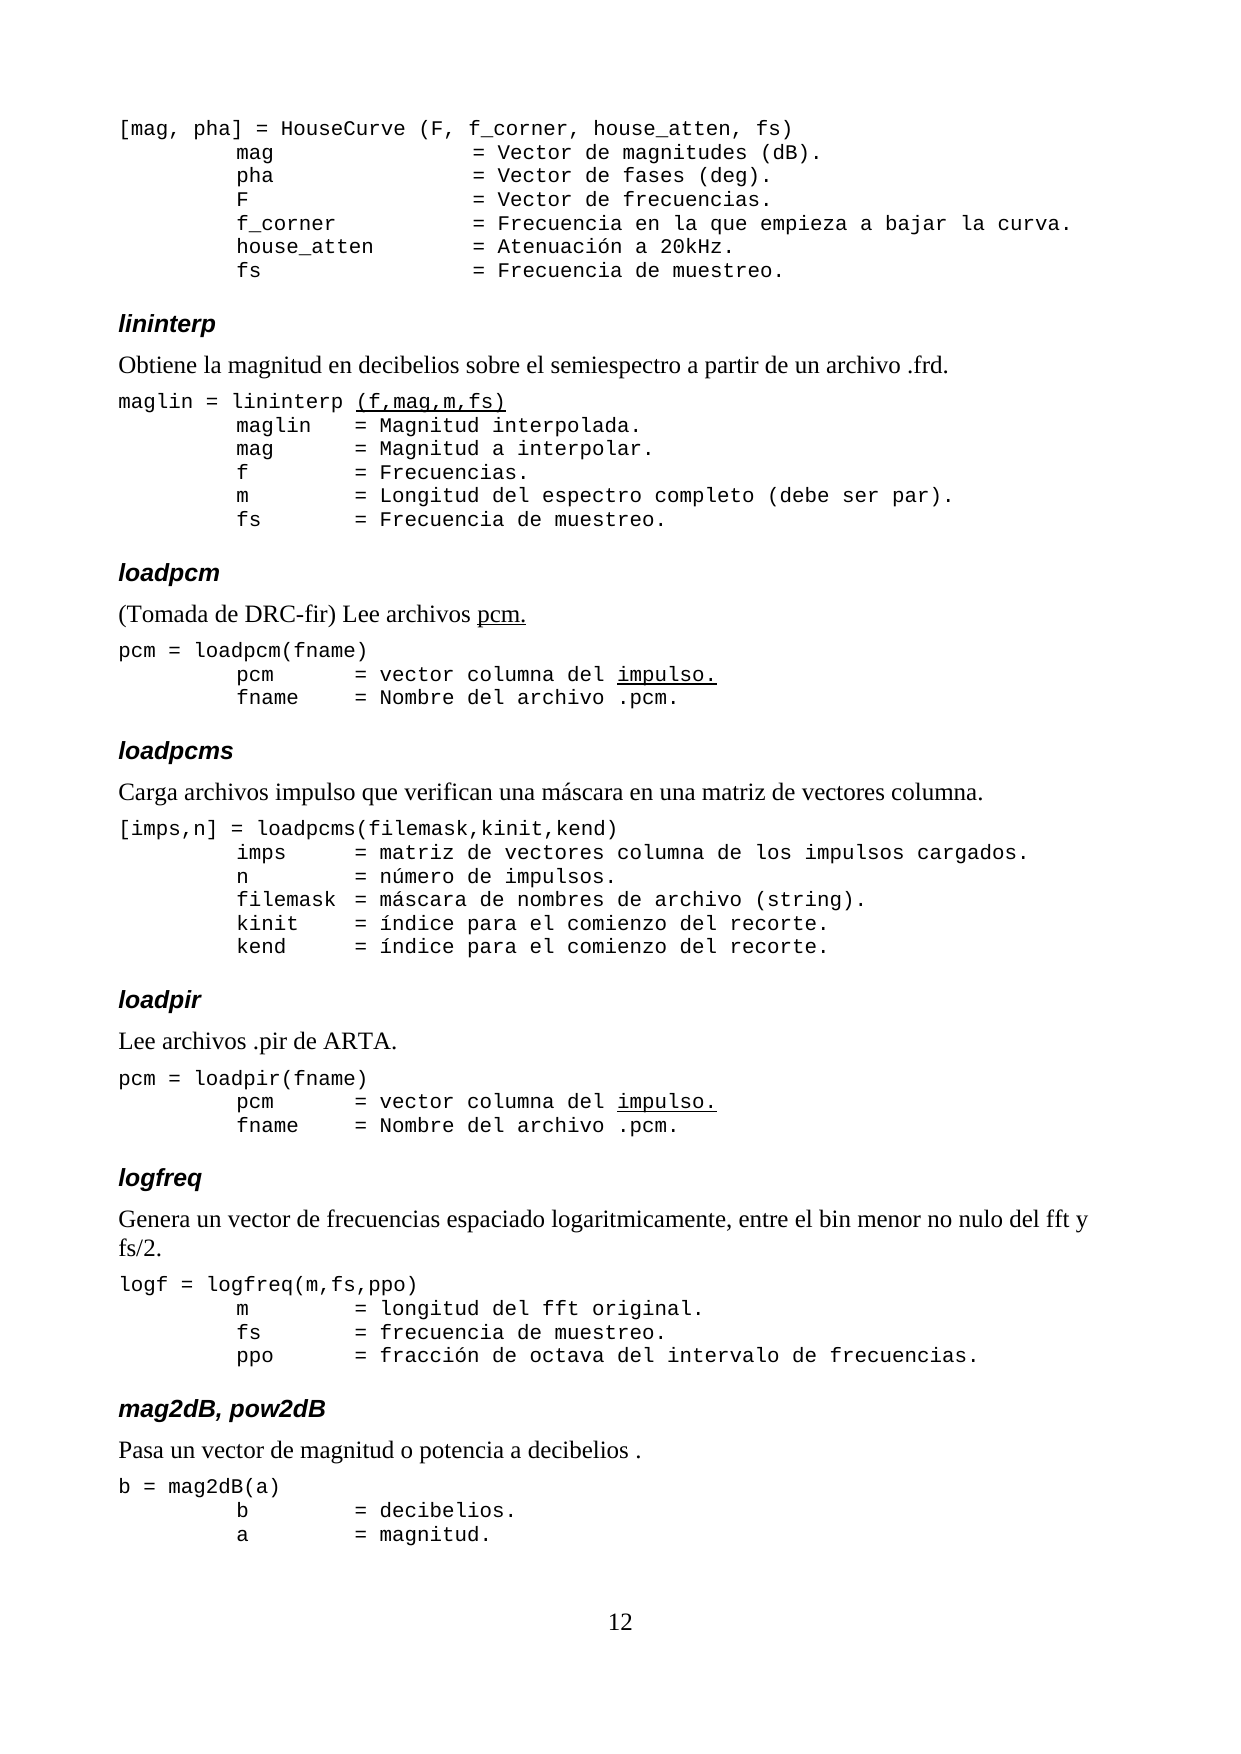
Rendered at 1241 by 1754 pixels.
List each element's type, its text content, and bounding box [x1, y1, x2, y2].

text [imps,n] = loadpcms(filemask,kinit,kend) [118, 818, 1122, 842]
text Pasa un vector de magnitud o potencia a decibelios . [118, 1435, 1122, 1464]
text fname = Nombre del archivo .pcm. [118, 1115, 1122, 1138]
text fname = Nombre del archivo .pcm. [118, 687, 1122, 711]
text F = Vector de frecuencias. [236, 189, 1122, 213]
text Lee archivos .pir de ARTA. [118, 1026, 1122, 1055]
text mag = Vector de magnitudes (dB). [236, 142, 1122, 165]
text f = Frecuencias. [118, 462, 1122, 486]
text fs = frecuencia de muestreo. [118, 1322, 1122, 1345]
text ppo = fracción de octava del intervalo de frecuencias. [118, 1345, 1122, 1369]
text fs = Frecuencia de muestreo. [236, 260, 1122, 284]
text pcm = loadpcm(fname) [118, 640, 1122, 664]
text pcm = vector columna del impulso. [118, 1091, 1122, 1115]
text house_atten = Atenuación a 20kHz. [236, 236, 1122, 260]
text m = Longitud del espectro completo (debe ser par). [118, 486, 1122, 509]
text b = decibelios. [118, 1500, 1122, 1524]
text f_corner = Frecuencia en la que empieza a bajar la curva. [236, 213, 1122, 236]
text fs = Frecuencia de muestreo. [118, 509, 1122, 533]
text kinit = índice para el comienzo del recorte. [118, 913, 1122, 937]
text imps = matriz de vectores columna de los impulsos cargados. [118, 842, 1122, 866]
subtitle logfreq [118, 1163, 1122, 1192]
text mag = Magnitud a interpolar. [118, 438, 1122, 462]
text Genera un vector de frecuencias espaciado logaritmicamente, entre el bin menor no nulo del fft y fs/2. [118, 1204, 1122, 1262]
text m = longitud del fft original. [118, 1298, 1122, 1322]
text b = mag2dB(a) [118, 1476, 1122, 1500]
subtitle loadpcm [118, 558, 1122, 586]
subtitle mag2dB, pow2dB [118, 1394, 1122, 1423]
text maglin = lininterp (f,mag,m,fs) [118, 391, 1122, 414]
text pha = Vector de fases (deg). [236, 165, 1122, 189]
text filemask = máscara de nombres de archivo (string). [118, 889, 1122, 913]
text maglin = Magnitud interpolada. [118, 414, 1122, 438]
text n = número de impulsos. [118, 866, 1122, 889]
text kend = índice para el comienzo del recorte. [118, 937, 1122, 960]
text Carga archivos impulso que verifican una máscara en una matriz de vectores columna. [118, 777, 1122, 806]
text pcm = loadpir(fname) [118, 1067, 1122, 1091]
text pcm = vector columna del impulso. [118, 664, 1122, 687]
text (Tomada de DRC-fir) Lee archivos pcm. [118, 599, 1122, 628]
text a = magnitud. [118, 1524, 1122, 1547]
text logf = logfreq(m,fs,ppo) [118, 1274, 1122, 1298]
subtitle loadpcms [118, 736, 1122, 764]
subtitle loadpir [118, 985, 1122, 1014]
subtitle lininterp [118, 309, 1122, 337]
text [mag, pha] = HouseCurve (F, f_corner, house_atten, fs) [118, 118, 1122, 142]
text Obtiene la magnitud en decibelios sobre el semiespectro a partir de un archivo .frd. [118, 350, 1122, 378]
